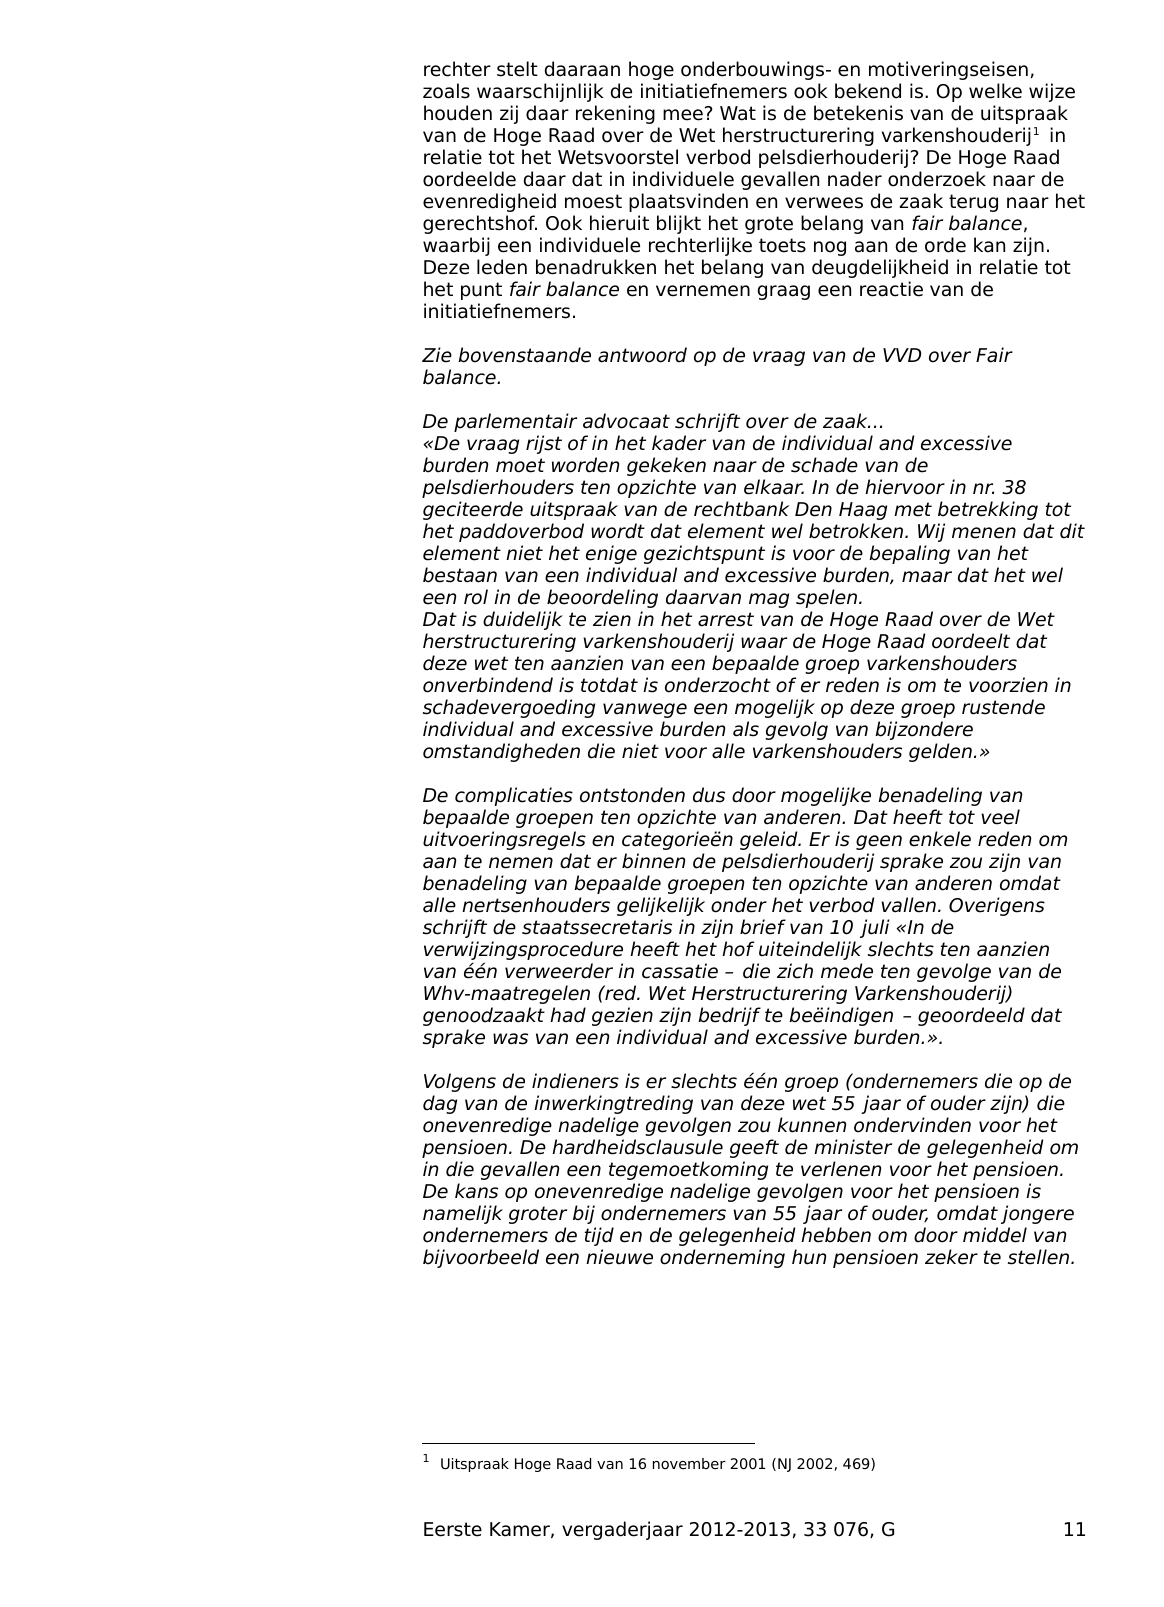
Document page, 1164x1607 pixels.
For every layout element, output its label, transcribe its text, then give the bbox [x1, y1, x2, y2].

text Volgens de indieners is er slechts één groep (ondernemers die op de dag van de inwerkingtreding van deze wet 55 jaar of ouder zijn) die onevenredige nadelige gevolgen zou kunnen ondervinden voor het pensioen. De hardheidsclausule geeft de minister de gelegenheid om in die gevallen een tegemoetkoming te verlenen voor het pensioen. De kans op onevenredige nadelige gevolgen voor het pensioen is namelijk groter bij ondernemers van 55 jaar of ouder, omdat jongere ondernemers de tijd en de gelegenheid hebben om door middel van bijvoorbeeld een nieuwe onderneming hun pensioen zeker te stellen. [422, 1071, 1087, 1269]
text De parlementair advocaat schrijft over de zaak... [422, 411, 1087, 433]
text Dat is duidelijk te zien in het arrest van de Hoge Raad over de Wet herstructurering varkenshouderij waar de Hoge Raad oordeelt dat deze wet ten aanzien van een bepaalde groep varkenshouders onverbindend is totdat is onderzocht of er reden is om te voorzien in schadevergoeding vanwege een mogelijk op deze groep rustende individual and excessive burden als gevolg van bijzondere omstandigheden die niet voor alle varkenshouders gelden.» [422, 609, 1087, 763]
text Zie bovenstaande antwoord op de vraag van de VVD over Fair balance. [422, 345, 1087, 389]
text rechter stelt daaraan hoge onderbouwings- en motiveringseisen, zoals waarschijnlijk de initiatiefnemers ook bekend is. Op welke wijze houden zij daar rekening mee? Wat is de betekenis van de uitspraak van de Hoge Raad over de Wet herstructurering varkenshouderij in relatie tot het Wetsvoorstel verbod pelsdierhouderij? De Hoge Raad oordeelde daar dat in individuele gevallen nader onderzoek naar de evenredigheid moest plaatsvinden en verwees de zaak terug naar het gerechtshof. Ook hieruit blijkt het grote belang van fair balance, waarbij een individuele rechterlijke toets nog aan de orde kan zijn. Deze leden benadrukken het belang van deugdelijkheid in relatie tot het punt fair balance en vernemen graag een reactie van de initiatiefnemers. [422, 59, 1087, 323]
text «De vraag rijst of in het kader van de individual and excessive burden moet worden gekeken naar de schade van de pelsdierhouders ten opzichte van elkaar. In de hiervoor in nr. 38 geciteerde uitspraak van de rechtbank Den Haag met betrekking tot het paddoverbod wordt dat element wel betrokken. Wij menen dat dit element niet het enige gezichtspunt is voor de bepaling van het bestaan van een individual and excessive burden, maar dat het wel een rol in de beoordeling daarvan mag spelen. [422, 433, 1087, 609]
text De complicaties ontstonden dus door mogelijke benadeling van bepaalde groepen ten opzichte van anderen. Dat heeft tot veel uitvoeringsregels en categorieën geleid. Er is geen enkele reden om aan te nemen dat er binnen de pelsdierhouderij sprake zou zijn van benadeling van bepaalde groepen ten opzichte van anderen omdat alle nertsenhouders gelijkelijk onder het verbod vallen. Overigens schrijft de staatssecretaris in zijn brief van 10 juli «In de verwijzingsprocedure heeft het hof uiteindelijk slechts ten aanzien van één verweerder in cassatie – die zich mede ten gevolge van de Whv-maatregelen (red. Wet Herstructurering Varkenshouderij) genoodzaakt had gezien zijn bedrijf te beëindigen – geoordeeld dat sprake was van een individual and excessive burden.». [422, 785, 1087, 1049]
text Uitspraak Hoge Raad van 16 november 2001 (NJ 2002, 469) [422, 1452, 1087, 1474]
